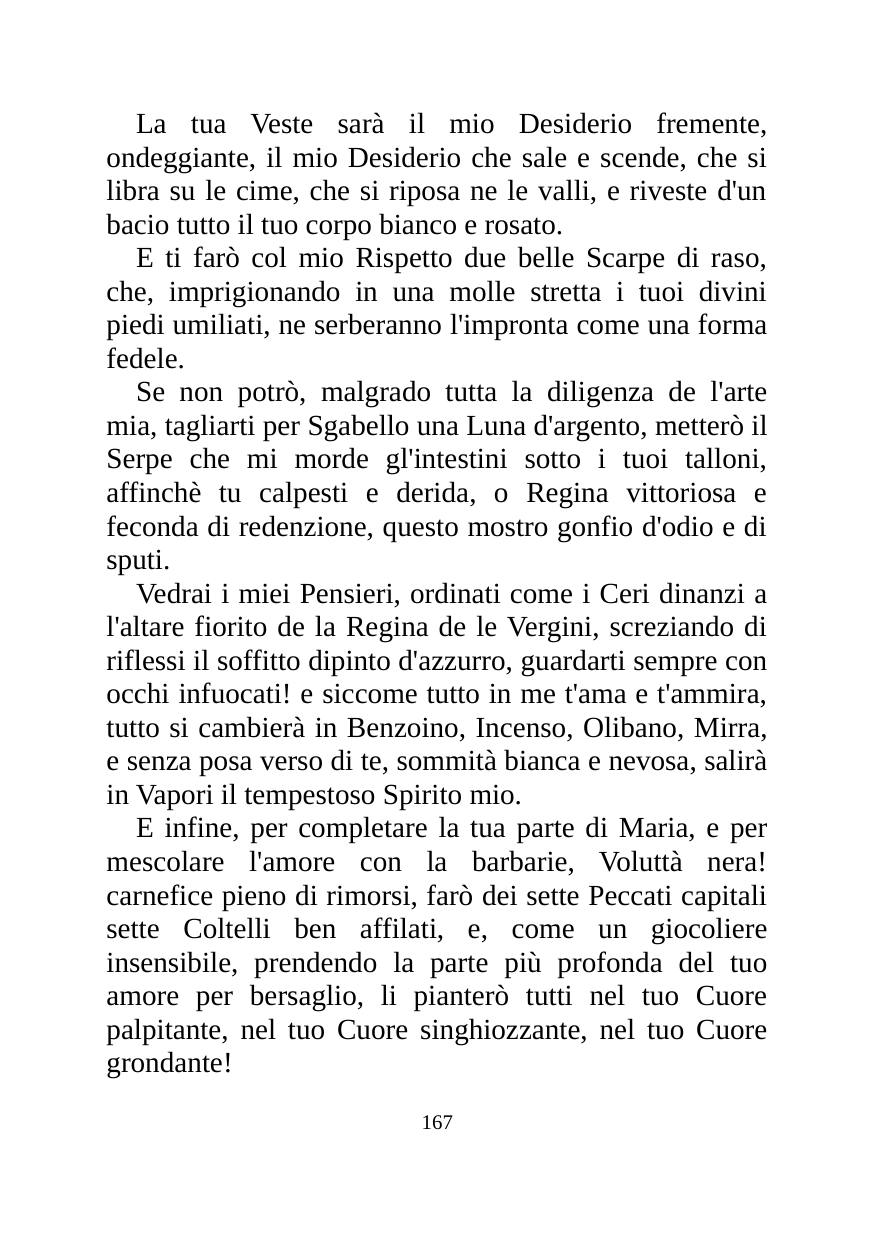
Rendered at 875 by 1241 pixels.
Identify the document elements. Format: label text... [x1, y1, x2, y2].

text Vedrai i miei Pensieri, ordinati come i Ceri dinanzi a l'altare fiorito de la Regina de le Vergini, screziando di riflessi il soffitto dipinto d'azzurro, guardarti sempre con occhi infuocati! e siccome tutto in me t'ama e t'ammira, tutto si cambierà in Benzoino, Incenso, Olibano, Mirra, e senza posa verso di te, sommità bianca e nevosa, salirà in Vapori il tempestoso Spirito mio. [106, 576, 768, 811]
text E infine, per completare la tua parte di Maria, e per mescolare l'amore con la barbarie, Voluttà nera! carnefice pieno di rimorsi, farò dei sette Peccati capitali sette Coltelli ben affilati, e, come un giocoliere insensibile, prendendo la parte più profonda del tuo amore per bersaglio, li pianterò tutti nel tuo Cuore palpitante, nel tuo Cuore singhiozzante, nel tuo Cuore grondante! [106, 811, 768, 1079]
text E ti farò col mio Rispetto due belle Scarpe di raso, che, imprigionando in una molle stretta i tuoi divini piedi umiliati, ne serberanno l'impronta come una forma fedele. [106, 240, 768, 374]
text La tua Veste sarà il mio Desiderio fremente, ondeggiante, il mio Desiderio che sale e scende, che si libra su le cime, che si riposa ne le valli, e riveste d'un bacio tutto il tuo corpo bianco e rosato. [106, 106, 768, 240]
text Se non potrò, malgrado tutta la diligenza de l'arte mia, tagliarti per Sgabello una Luna d'argento, metterò il Serpe che mi morde gl'intestini sotto i tuoi talloni, affinchè tu calpesti e derida, o Regina vittoriosa e feconda di redenzione, questo mostro gonfio d'odio e di sputi. [106, 374, 768, 576]
